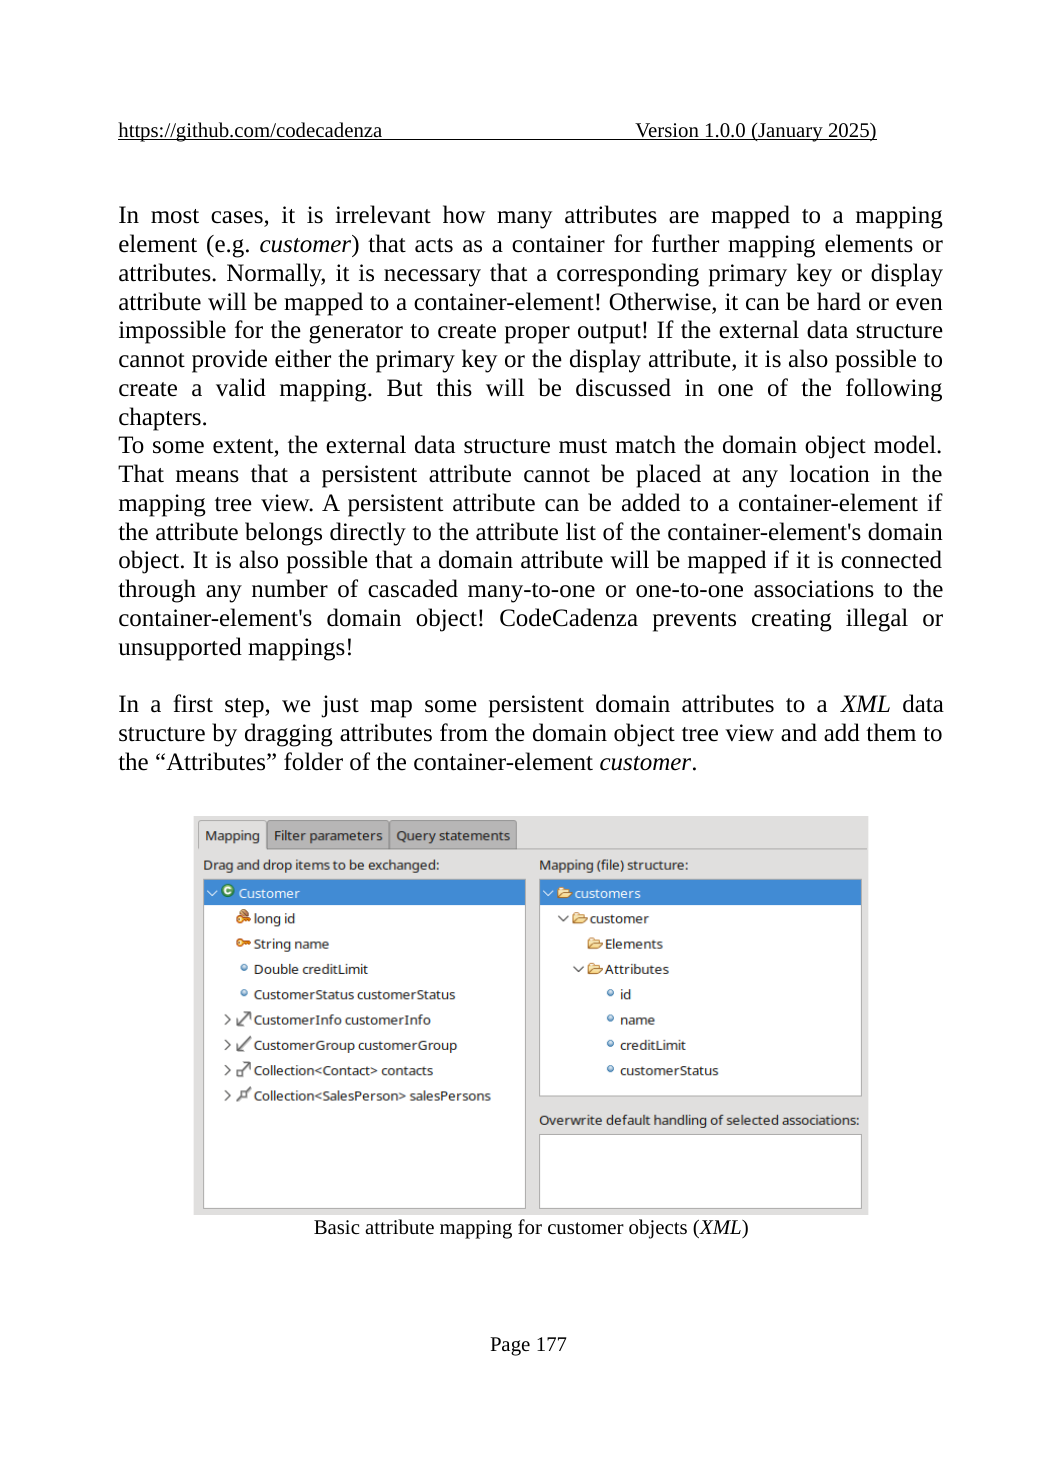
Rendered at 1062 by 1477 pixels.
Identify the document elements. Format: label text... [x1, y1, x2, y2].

text To some extent, the external data structure must match the domain object model. That means that a persistent attribute cannot be placed at any location in the mapping tree view. A persistent attribute can be added to a container-element if the attribute belongs directly to the attribute list of the container-element's domain object. It is also possible that a domain attribute will be mapped if it is connected through any number of cascaded many-to-one or one-to-one associations to the container-element's domain object! CodeCadenza prevents creating illegal or unsupported mappings! [118, 430, 944, 660]
text In a first step, we just map some persistent domain attributes to a XML data structure by dragging attributes from the domain object tree view and add them to the “Attributes” folder of the container-element customer. [118, 689, 944, 775]
text In most cases, it is irrelevant how many attributes are mapped to a mapping element (e.g. customer) that acts as a container for further mapping elements or attributes. Normally, it is necessary that a corresponding primary key or display attribute will be mapped to a container-element! Otherwise, it can be hard or even impossible for the generator to create proper output! If the external data structure cannot provide either the primary key or the display attribute, it is also possible to create a valid mapping. But this will be discussed in one of the following chapters. [118, 200, 944, 430]
picture [193, 816, 869, 1215]
text Basic attribute mapping for customer objects (XML) [193, 1215, 868, 1239]
